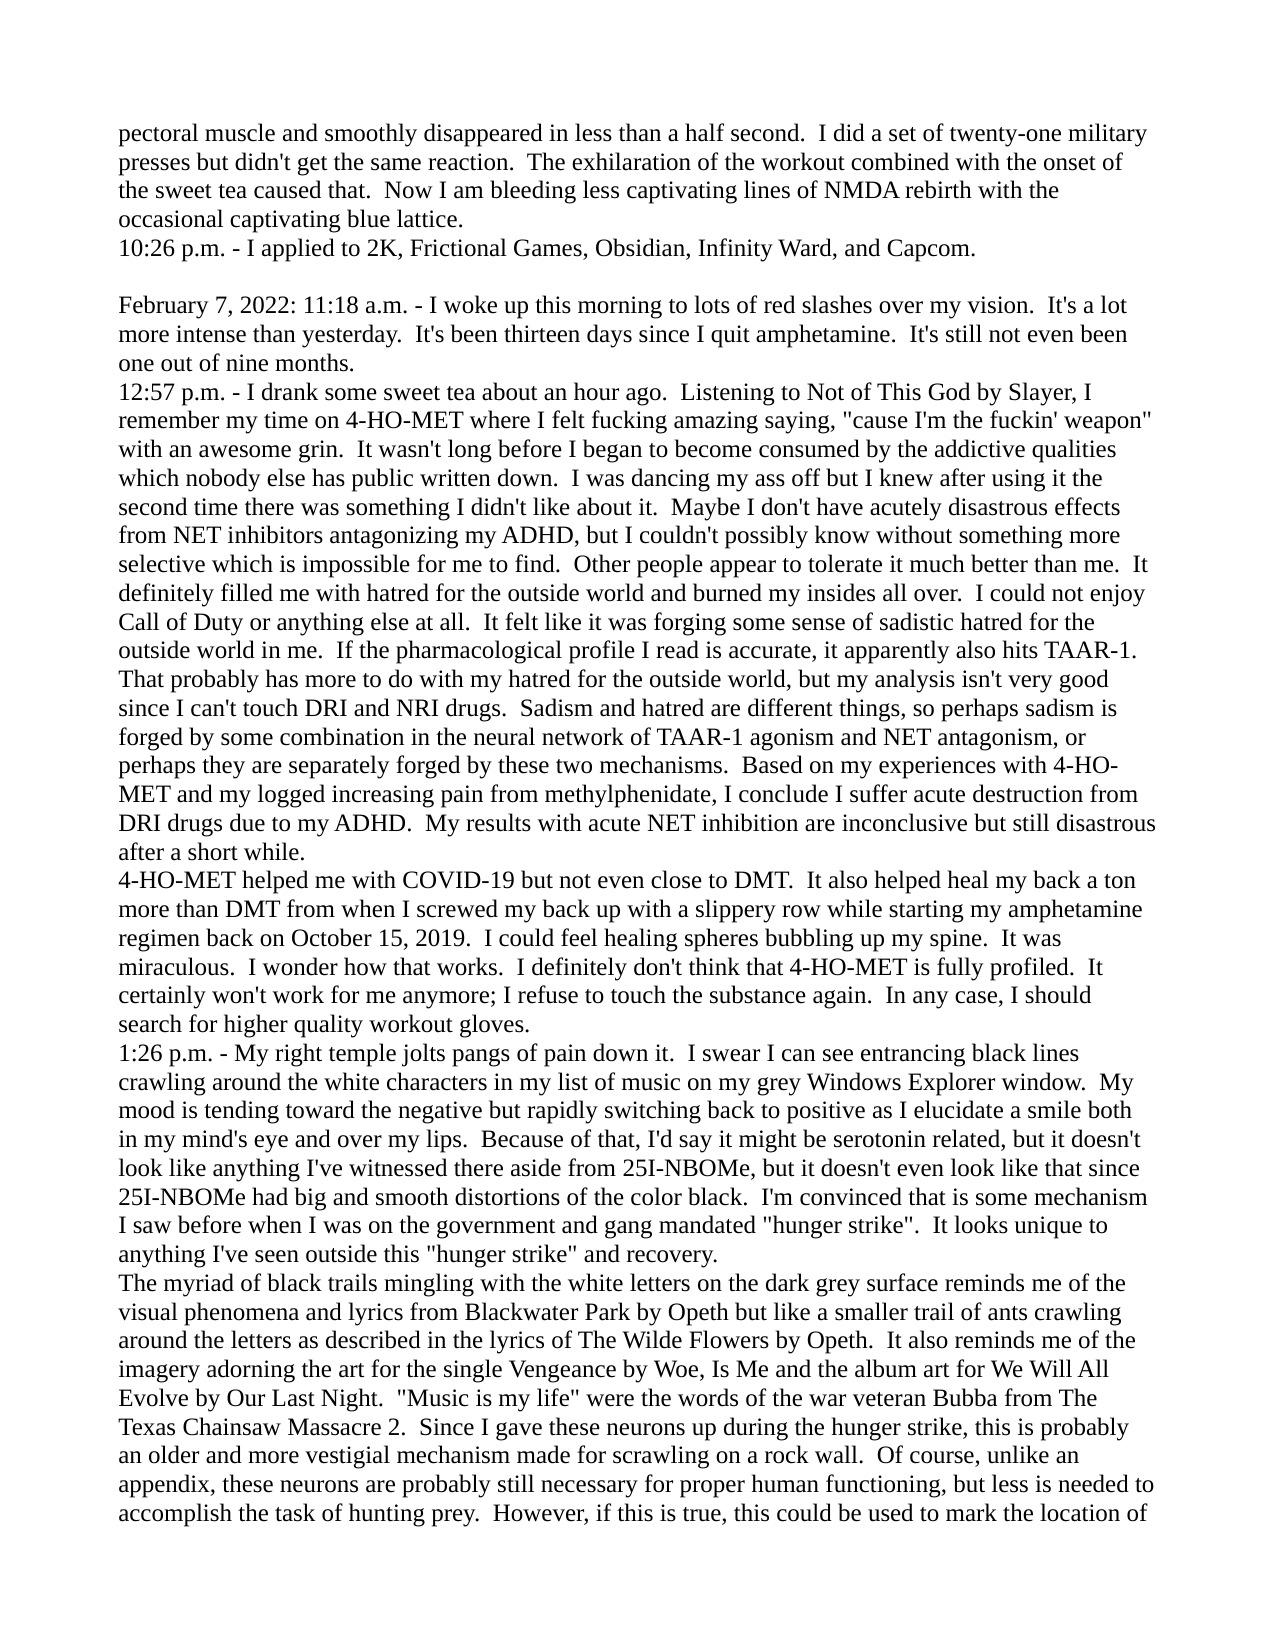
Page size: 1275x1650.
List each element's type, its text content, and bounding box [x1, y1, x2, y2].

text The myriad of black trails mingling with the white letters on the dark grey surface reminds me of the visual phenomena and lyrics from Blackwater Park by Opeth but like a smaller trail of ants crawling around the letters as described in the lyrics of The Wilde Flowers by Opeth. It also reminds me of the imagery adorning the art for the single Vengeance by Woe, Is Me and the album art for We Will All Evolve by Our Last Night. "Music is my life" were the words of the war veteran Bubba from The Texas Chainsaw Massacre 2. Since I gave these neurons up during the hunger strike, this is probably an older and more vestigial mechanism made for scrawling on a rock wall. Of course, unlike an appendix, these neurons are probably still necessary for proper human functioning, but less is needed to accomplish the task of hunting prey. However, if this is true, this could be used to mark the location of [118, 1268, 1157, 1527]
text 10:26 p.m. - I applied to 2K, Frictional Games, Obsidian, Infinity Ward, and Capcom. [118, 233, 1157, 262]
text 1:26 p.m. - My right temple jolts pangs of pain down it. I swear I can see entrancing black lines crawling around the white characters in my list of music on my grey Windows Explorer window. My mood is tending toward the negative but rapidly switching back to positive as I elucidate a smile both in my mind's eye and over my lips. Because of that, I'd say it might be serotonin related, but it doesn't look like anything I've witnessed there aside from 25I-NBOMe, but it doesn't even look like that since 25I-NBOMe had big and smooth distortions of the color black. I'm convinced that is some mechanism I saw before when I was on the government and gang mandated "hunger strike". It looks unique to anything I've seen outside this "hunger strike" and recovery. [118, 1038, 1157, 1268]
text 12:57 p.m. - I drank some sweet tea about an hour ago. Listening to Not of This God by Slayer, I remember my time on 4-HO-MET where I felt fucking amazing saying, "cause I'm the fuckin' weapon" with an awesome grin. It wasn't long before I began to become consumed by the addictive qualities which nobody else has public written down. I was dancing my ass off but I knew after using it the second time there was something I didn't like about it. Maybe I don't have acutely disastrous effects from NET inhibitors antagonizing my ADHD, but I couldn't possibly know without something more selective which is impossible for me to find. Other people appear to tolerate it much better than me. It definitely filled me with hatred for the outside world and burned my insides all over. I could not enjoy Call of Duty or anything else at all. It felt like it was forging some sense of sadistic hatred for the outside world in me. If the pharmacological profile I read is accurate, it apparently also hits TAAR-1. That probably has more to do with my hatred for the outside world, but my analysis isn't very good since I can't touch DRI and NRI drugs. Sadism and hatred are different things, so perhaps sadism is forged by some combination in the neural network of TAAR-1 agonism and NET antagonism, or perhaps they are separately forged by these two mechanisms. Based on my experiences with 4-HO-MET and my logged increasing pain from methylphenidate, I conclude I suffer acute destruction from DRI drugs due to my ADHD. My results with acute NET inhibition are inconclusive but still disastrous after a short while. [118, 377, 1157, 866]
text 4-HO-MET helped me with COVID-19 but not even close to DMT. It also helped heal my back a ton more than DMT from when I screwed my back up with a slippery row while starting my amphetamine regimen back on October 15, 2019. I could feel healing spheres bubbling up my spine. It was miraculous. I wonder how that works. I definitely don't think that 4-HO-MET is fully profiled. It certainly won't work for me anymore; I refuse to touch the substance again. In any case, I should search for higher quality workout gloves. [118, 866, 1157, 1038]
text February 7, 2022: 11:18 a.m. - I woke up this morning to lots of red slashes over my vision. It's a lot more intense than yesterday. It's been thirteen days since I quit amphetamine. It's still not even been one out of nine months. [118, 291, 1157, 377]
text pectoral muscle and smoothly disappeared in less than a half second. I did a set of twenty-one military presses but didn't get the same reaction. The exhilaration of the workout combined with the onset of the sweet tea caused that. Now I am bleeding less captivating lines of NMDA rebirth with the occasional captivating blue lattice. [118, 118, 1157, 233]
